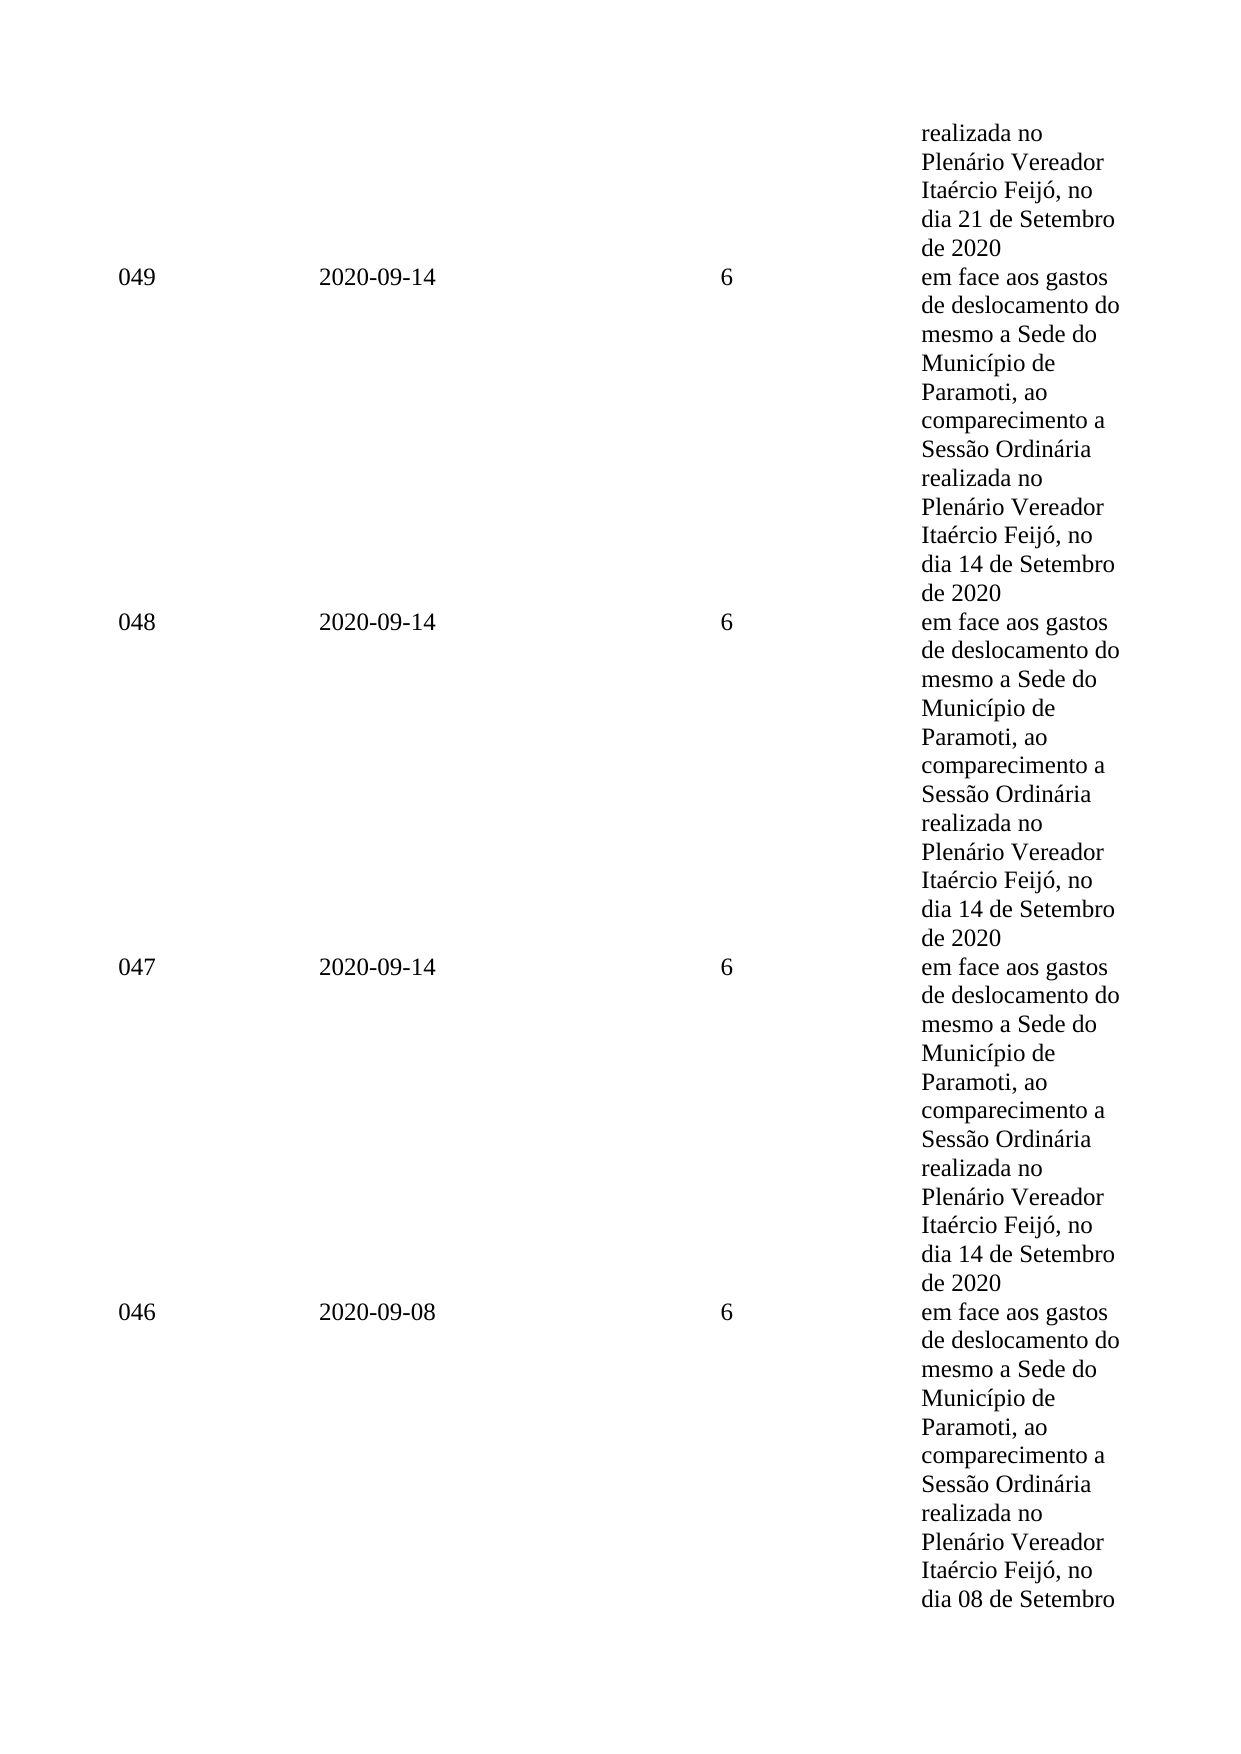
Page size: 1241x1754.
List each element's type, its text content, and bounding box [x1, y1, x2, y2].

table_cell 047 [118, 952, 319, 1297]
table_cell 049 [118, 262, 319, 607]
table_cell [520, 1297, 720, 1613]
table_cell [319, 118, 519, 262]
table_cell [118, 118, 319, 262]
table_cell 6 [720, 262, 921, 607]
table_cell 6 [720, 952, 921, 1297]
table_cell 2020-09-14 [319, 262, 519, 607]
table_cell em face aos gastos de deslocamento do mesmo a Sede do Município de Paramoti, ao comparecimento a Sessão Ordinária realizada no Plenário Vereador Itaércio Feijó, no dia 08 de Setembro [921, 1297, 1122, 1613]
table_cell [520, 952, 720, 1297]
table_cell 2020-09-08 [319, 1297, 519, 1613]
table_cell 6 [720, 607, 921, 952]
table_cell 048 [118, 607, 319, 952]
table_cell 6 [720, 1297, 921, 1613]
table_cell em face aos gastos de deslocamento do mesmo a Sede do Município de Paramoti, ao comparecimento a Sessão Ordinária realizada no Plenário Vereador Itaércio Feijó, no dia 14 de Setembro de 2020 [921, 262, 1122, 607]
table_cell em face aos gastos de deslocamento do mesmo a Sede do Município de Paramoti, ao comparecimento a Sessão Ordinária realizada no Plenário Vereador Itaércio Feijó, no dia 14 de Setembro de 2020 [921, 952, 1122, 1297]
table_cell [520, 607, 720, 952]
table_cell [520, 262, 720, 607]
table_cell em face aos gastos de deslocamento do mesmo a Sede do Município de Paramoti, ao comparecimento a Sessão Ordinária realizada no Plenário Vereador Itaércio Feijó, no dia 14 de Setembro de 2020 [921, 607, 1122, 952]
table_cell 2020-09-14 [319, 607, 519, 952]
table_cell 046 [118, 1297, 319, 1613]
table_cell [720, 118, 921, 262]
table_cell 2020-09-14 [319, 952, 519, 1297]
table_cell [520, 118, 720, 262]
table_cell realizada no Plenário Vereador Itaércio Feijó, no dia 21 de Setembro de 2020 [921, 118, 1122, 262]
